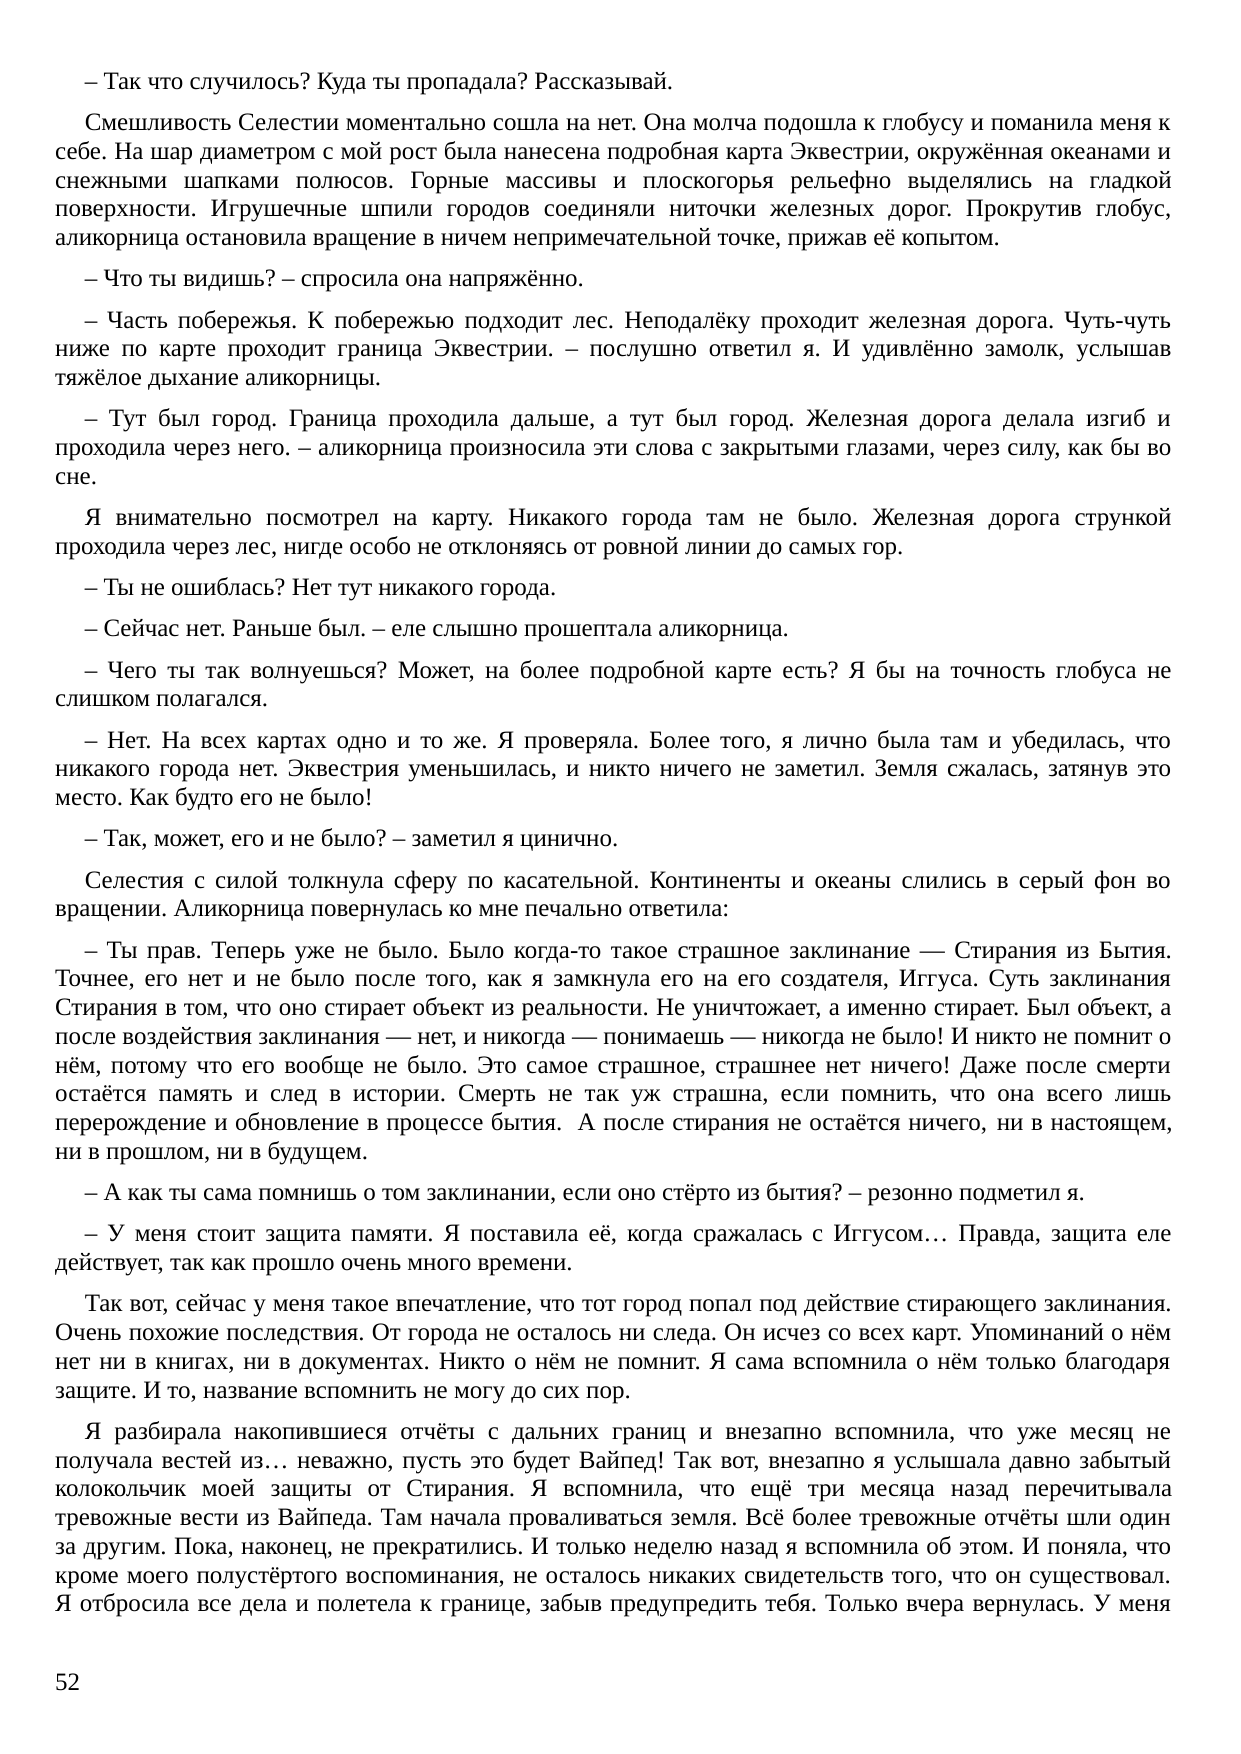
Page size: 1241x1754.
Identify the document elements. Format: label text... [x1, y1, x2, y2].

text Смешливость Селестии моментально сошла на нет. Она молча подошла к глобусу и поманила меня к себе. На шар диаметром с мой рост была нанесена подробная карта Эквестрии, окружённая океанами и снежными шапками полюсов. Горные массивы и плоскогорья рельефно выделялись на гладкой поверхности. Игрушечные шпили городов соединяли ниточки железных дорог. Прокрутив глобус, аликорница остановила вращение в ничем непримечательной точке, прижав её копытом. [55, 107, 1173, 251]
text Я внимательно посмотрел на карту. Никакого города там не было. Железная дорога стрункой проходила через лес, нигде особо не отклоняясь от ровной линии до самых гор. [55, 502, 1173, 560]
text – Так, может, его и не было? – заметил я цинично. [55, 823, 1173, 852]
text Я разбирала накопившиеся отчёты с дальних границ и внезапно вспомнила, что уже месяц не получала вестей из… неважно, пусть это будет Вайпед! Так вот, внезапно я услышала давно забытый колокольчик моей защиты от Стирания. Я вспомнила, что ещё три месяца назад перечитывала тревожные вести из Вайпеда. Там начала проваливаться земля. Всё более тревожные отчёты шли один за другим. Пока, наконец, не прекратились. И только неделю назад я вспомнила об этом. И поняла, что кроме моего полустёртого воспоминания, не осталось никаких свидетельств того, что он существовал. Я отбросила все дела и полетела к границе, забыв предупредить тебя. Только вчера вернулась. У меня [55, 1416, 1173, 1617]
text – Нет. На всех картах одно и то же. Я проверяла. Более того, я лично была там и убедилась, что никакого города нет. Эквестрия уменьшилась, и никто ничего не заметил. Земля сжалась, затянув это место. Как будто его не было! [55, 725, 1173, 811]
text – Что ты видишь? – спросила она напряжённо. [55, 263, 1173, 292]
text – Часть побережья. К побережью подходит лес. Неподалёку проходит железная дорога. Чуть-чуть ниже по карте проходит граница Эквестрии. – послушно ответил я. И удивлённо замолк, услышав тяжёлое дыхание аликорницы. [55, 305, 1173, 391]
text – А как ты сама помнишь о том заклинании, если оно стёрто из бытия? – резонно подметил я. [55, 1177, 1173, 1206]
text – Так что случилось? Куда ты пропадала? Рассказывай. [55, 66, 1173, 95]
text – Тут был город. Граница проходила дальше, а тут был город. Железная дорога делала изгиб и проходила через него. – аликорница произносила эти слова с закрытыми глазами, через силу, как бы во сне. [55, 403, 1173, 490]
text – Сейчас нет. Раньше был. – еле слышно прошептала аликорница. [55, 613, 1173, 642]
text – У меня стоит защита памяти. Я поставила её, когда сражалась с Иггусом… Правда, защита еле действует, так как прошло очень много времени. [55, 1218, 1173, 1276]
text – Ты не ошиблась? Нет тут никакого города. [55, 572, 1173, 601]
text Так вот, сейчас у меня такое впечатление, что тот город попал под действие стирающего заклинания. Очень похожие последствия. От города не осталось ни следа. Он исчез со всех карт. Упоминаний о нём нет ни в книгах, ни в документах. Никто о нём не помнит. Я сама вспомнила о нём только благодаря защите. И то, название вспомнить не могу до сих пор. [55, 1288, 1173, 1403]
text Селестия с силой толкнула сферу по касательной. Континенты и океаны слились в серый фон во вращении. Аликорница повернулась ко мне печально ответила: [55, 865, 1173, 922]
text – Чего ты так волнуешься? Может, на более подробной карте есть? Я бы на точность глобуса не слишком полагался. [55, 655, 1173, 712]
text – Ты прав. Теперь уже не было. Было когда-то такое страшное заклинание — Стирания из Бытия. Точнее, его нет и не было после того, как я замкнула его на его создателя, Иггуса. Суть заклинания Стирания в том, что оно стирает объект из реальности. Не уничтожает, а именно стирает. Был объект, а после воздействия заклинания — нет, и никогда — понимаешь — никогда не было! И никто не помнит о нём, потому что его вообще не было. Это самое страшное, страшнее нет ничего! Даже после смерти остаётся память и след в истории. Смерть не так уж страшна, если помнить, что она всего лишь перерождение и обновление в процессе бытия. А после стирания не остаётся ничего, ни в настоящем, ни в прошлом, ни в будущем. [55, 935, 1173, 1165]
